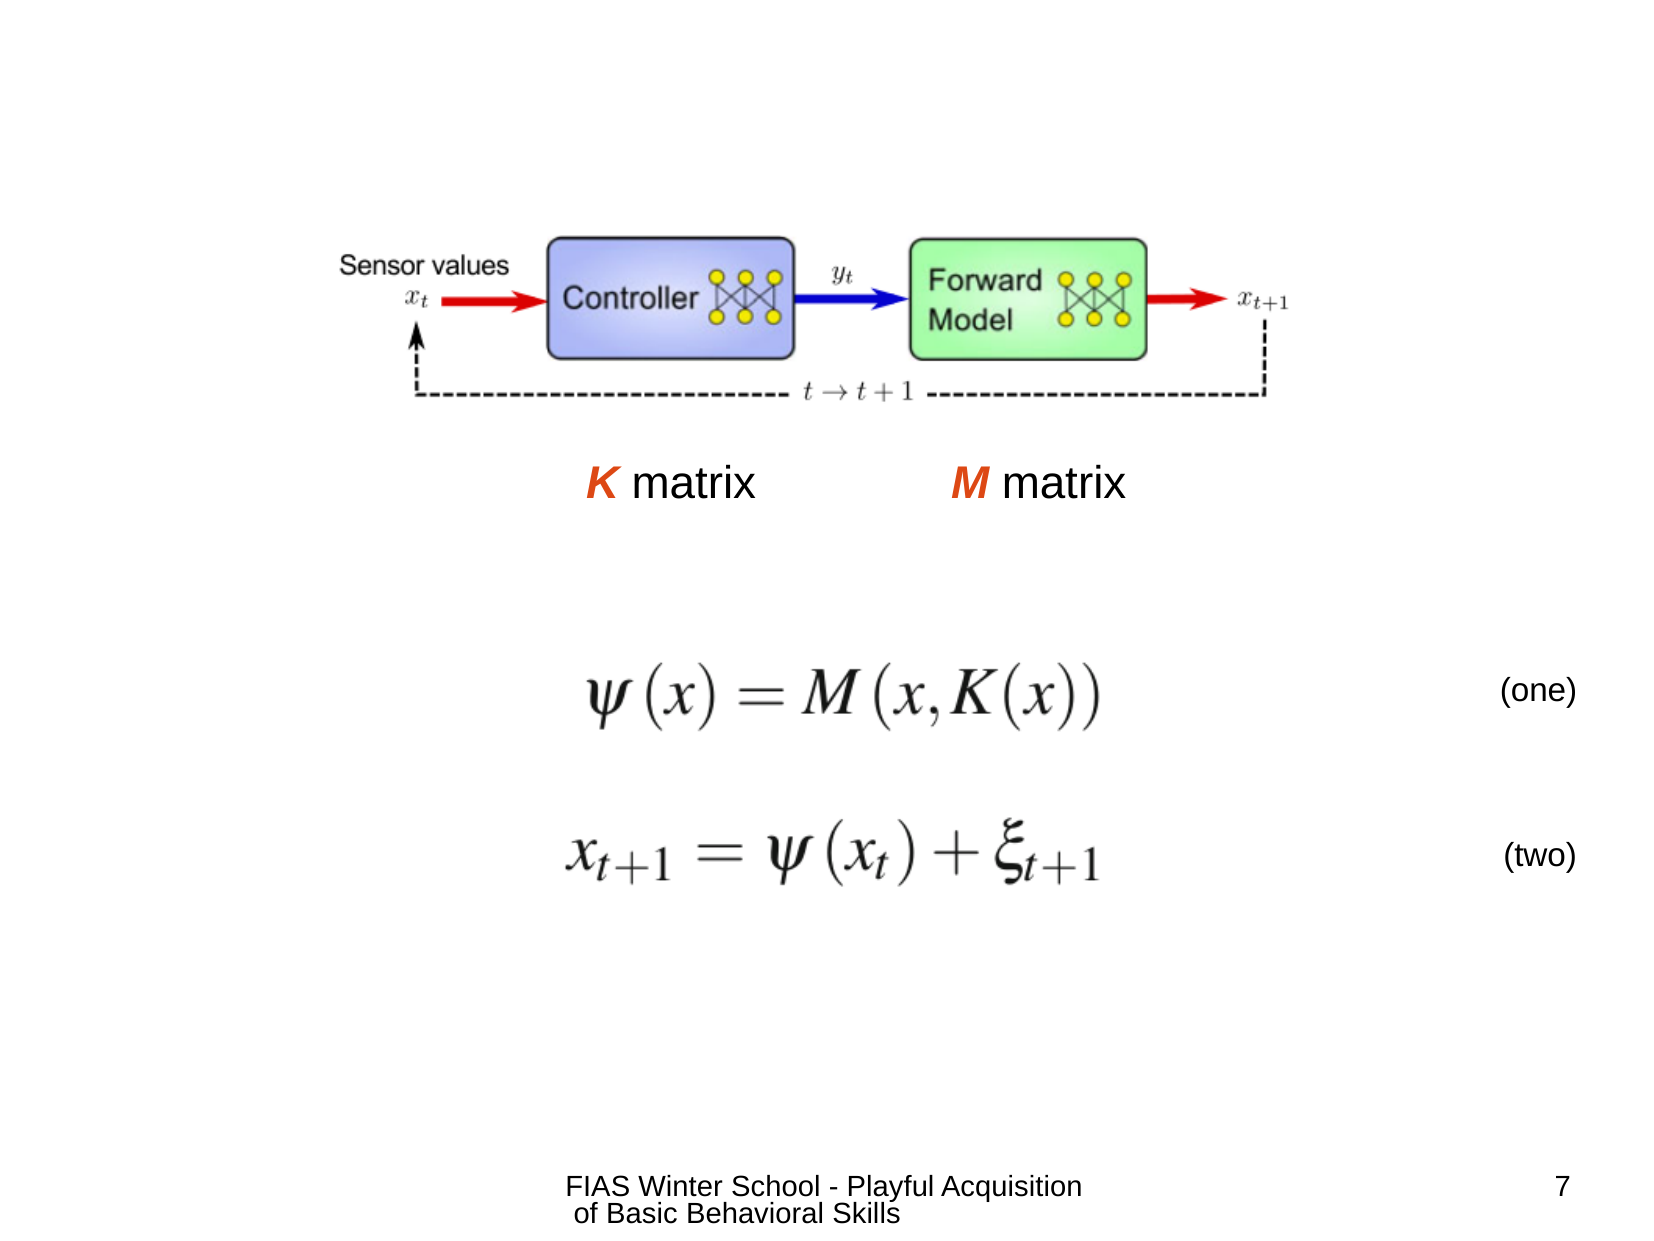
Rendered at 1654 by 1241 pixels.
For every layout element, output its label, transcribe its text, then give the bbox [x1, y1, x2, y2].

picture [570, 644, 1117, 752]
picture [519, 796, 1156, 926]
text_box (one) [1467, 660, 1610, 721]
subtitle K matrix [540, 435, 803, 530]
text_box (two) [1469, 825, 1612, 886]
text_box M matrix [907, 435, 1171, 530]
picture [315, 220, 1326, 416]
